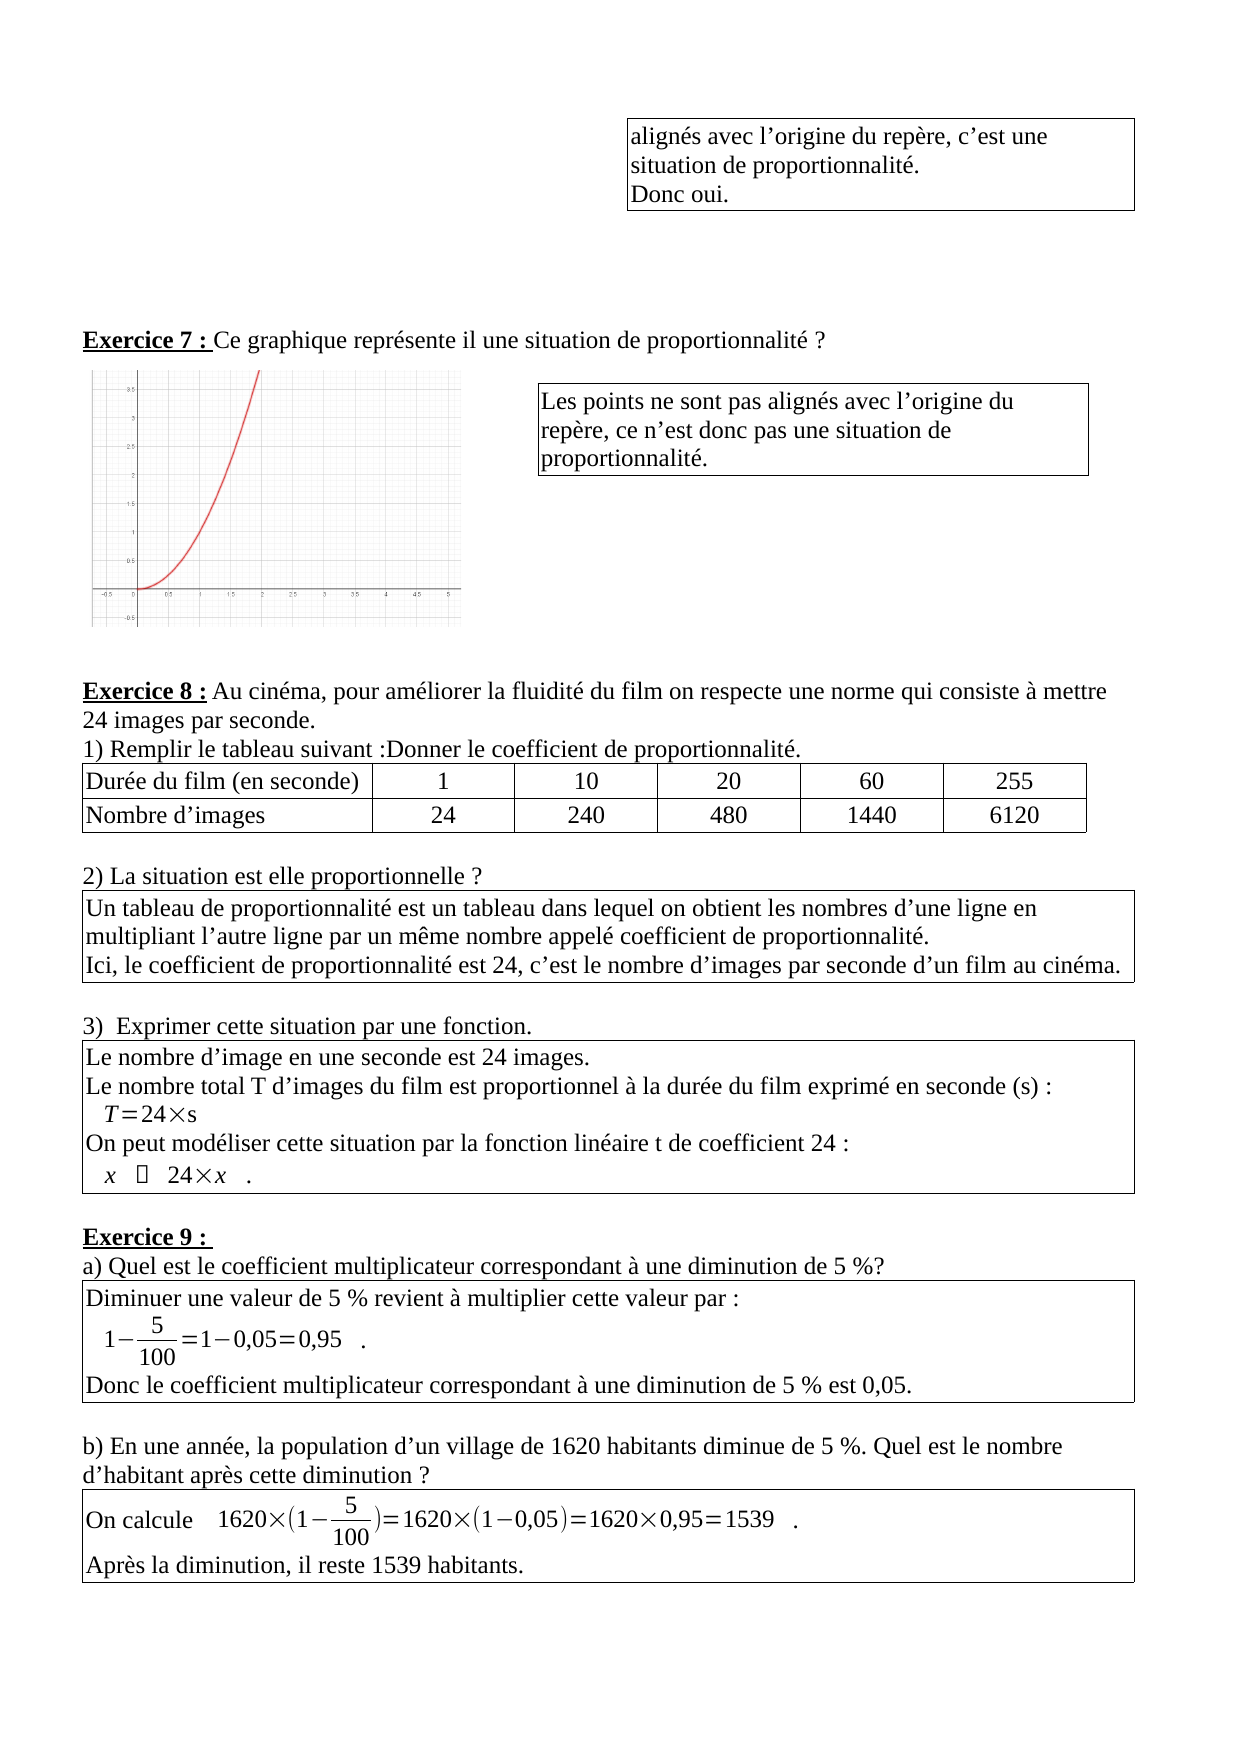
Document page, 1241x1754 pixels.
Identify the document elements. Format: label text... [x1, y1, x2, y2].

text 3) Exprimer cette situation par une fonction. [82, 1011, 1134, 1039]
text 1) Remplir le tableau suivant :Donner le coefficient de proportionnalité. [82, 734, 1134, 763]
table_cell 6120 [944, 799, 1086, 832]
table_header 20 [658, 764, 800, 797]
table_cell Nombre d’images [83, 799, 372, 832]
table_cell 240 [515, 799, 657, 832]
text Exercice 7 : Ce graphique représente il une situation de proportionnalité ? [82, 325, 1134, 354]
text b) En une année, la population d’un village de 1620 habitants diminue de 5 %. Quel est le nombre d’habitant après cette diminution ? [82, 1431, 1134, 1488]
table_header Les points ne sont pas alignés avec l’origine du repère, ce n’est donc pas une situation de proportionnalité. [539, 384, 1088, 475]
text a) Quel est le coefficient multiplicateur correspondant à une diminution de 5 %? [82, 1251, 1134, 1280]
table_cell 24 [373, 799, 514, 832]
text Exercice 9 : [82, 1222, 1134, 1251]
table_header alignés avec l’origine du repère, c’est une situation de proportionnalité. Donc oui. [628, 119, 1134, 210]
table_header Diminuer une valeur de 5 % revient à multiplier cette valeur par : . Donc le coefficient multiplicateur correspondant à une diminution de 5 % est 0,05. [83, 1281, 1134, 1402]
picture [88, 370, 290, 627]
table_cell 1440 [801, 799, 943, 832]
table_cell 480 [658, 799, 800, 832]
table_header 10 [515, 764, 657, 797]
text Exercice 8 : Au cinéma, pour améliorer la fluidité du film on respecte une norme qui consiste à mettre 24 images par seconde. [82, 676, 1134, 734]
table_header 255 [944, 764, 1086, 797]
table_header Le nombre d’image en une seconde est 24 images. Le nombre total T d’images du film est proportionnel à la durée du film exprimé en seconde (s) : On peut modéliser cette situation par la fonction linéaire t de coefficient 24 : . [83, 1041, 1134, 1193]
table_header 1 [373, 764, 514, 797]
table_header On calcule . Après la diminution, il reste 1539 habitants. [83, 1490, 1134, 1582]
table_header 60 [801, 764, 943, 797]
table_header Durée du film (en seconde) [83, 764, 372, 797]
table_header Un tableau de proportionnalité est un tableau dans lequel on obtient les nombres d’une ligne en multipliant l’autre ligne par un même nombre appelé coefficient de proportionnalité. Ici, le coefficient de proportionnalité est 24, c’est le nombre d’images par seconde d’un film au cinéma. [83, 891, 1134, 982]
text 2) La situation est elle proportionnelle ? [82, 861, 1134, 890]
